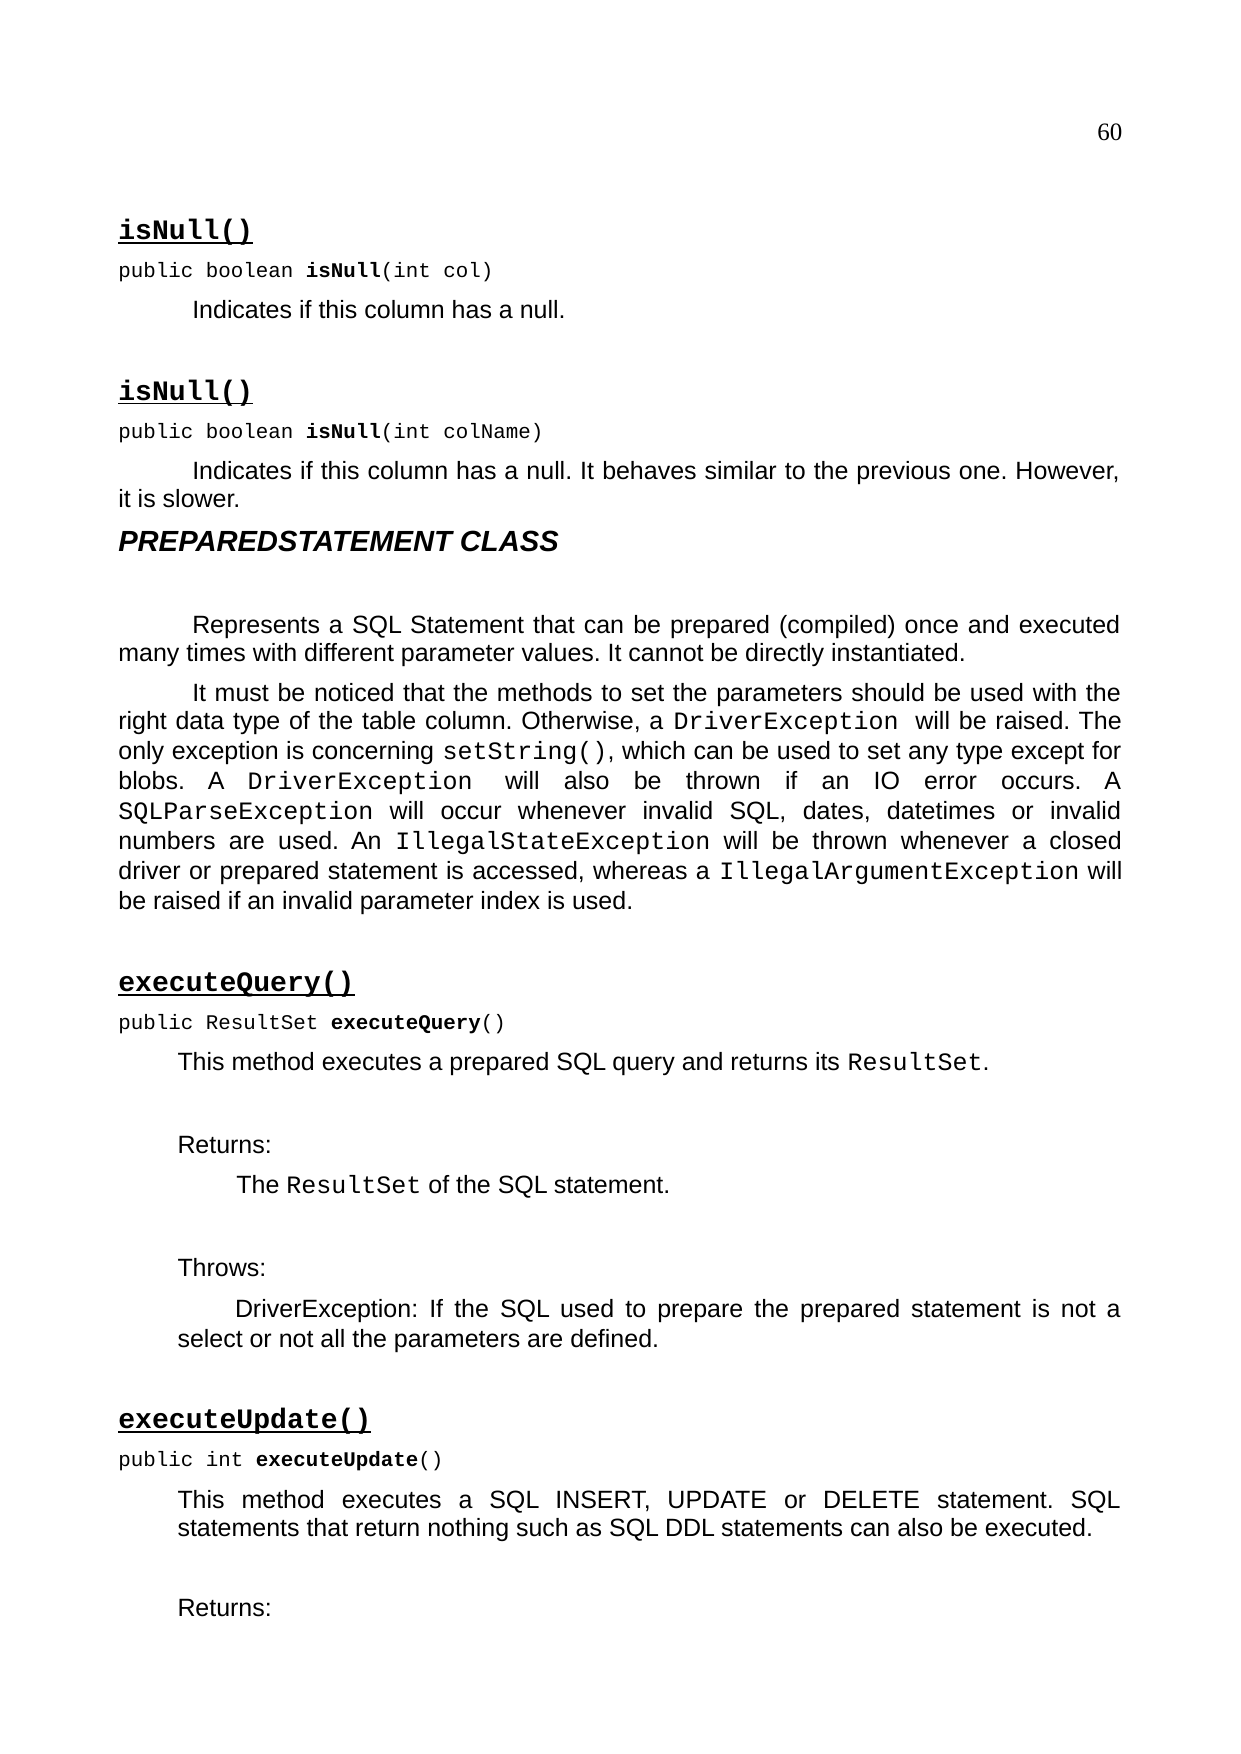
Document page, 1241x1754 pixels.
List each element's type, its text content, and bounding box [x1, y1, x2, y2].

text public ResultSet executeQuery() [118, 1012, 1122, 1036]
subtitle Returns: [177, 1594, 1122, 1622]
list This method executes a prepared SQL query and returns its ResultSet. [177, 1048, 1122, 1078]
list The ResultSet of the SQL statement. [236, 1171, 1122, 1201]
text public boolean isNull(int colName) [118, 421, 1122, 444]
text It must be noticed that the methods to set the parameters should be used with the right data type of the table column. Otherwise, a DriverException will be raised. The only exception is concerning setString(), which can be used to set any type except for blobs. A DriverException will also be thrown if an IO error occurs. A SQLParseException will occur whenever invalid SQL, dates, datetimes or invalid numbers are used. An IllegalStateException will be thrown whenever a closed driver or prepared statement is accessed, whereas a IllegalArgumentException will be raised if an invalid parameter index is used. [118, 679, 1122, 915]
list This method executes a SQL INSERT, UPDATE or DELETE statement. SQL statements that return nothing such as SQL DDL statements can also be executed. [177, 1485, 1122, 1541]
subtitle PREPAREDSTATEMENT CLASS [118, 525, 1122, 558]
subtitle Throws: [177, 1254, 1122, 1282]
text Indicates if this column has a null. It behaves similar to the previous one. However, it is slower. [118, 457, 1122, 513]
list DriverException: If the SQL used to prepare the prepared statement is not a select or not all the parameters are defined. [177, 1294, 1122, 1352]
subtitle executeQuery() [118, 968, 1122, 1000]
text Represents a SQL Statement that can be prepared (compiled) once and executed many times with different parameter values. It cannot be directly instantiated. [118, 610, 1122, 666]
text public boolean isNull(int col) [118, 260, 1122, 283]
text public int executeUpdate() [118, 1449, 1122, 1473]
subtitle Returns: [177, 1131, 1122, 1159]
subtitle isNull() [118, 377, 1122, 408]
subtitle executeUpdate() [118, 1405, 1122, 1437]
subtitle isNull() [118, 216, 1122, 247]
text Indicates if this column has a null. [118, 296, 1122, 324]
